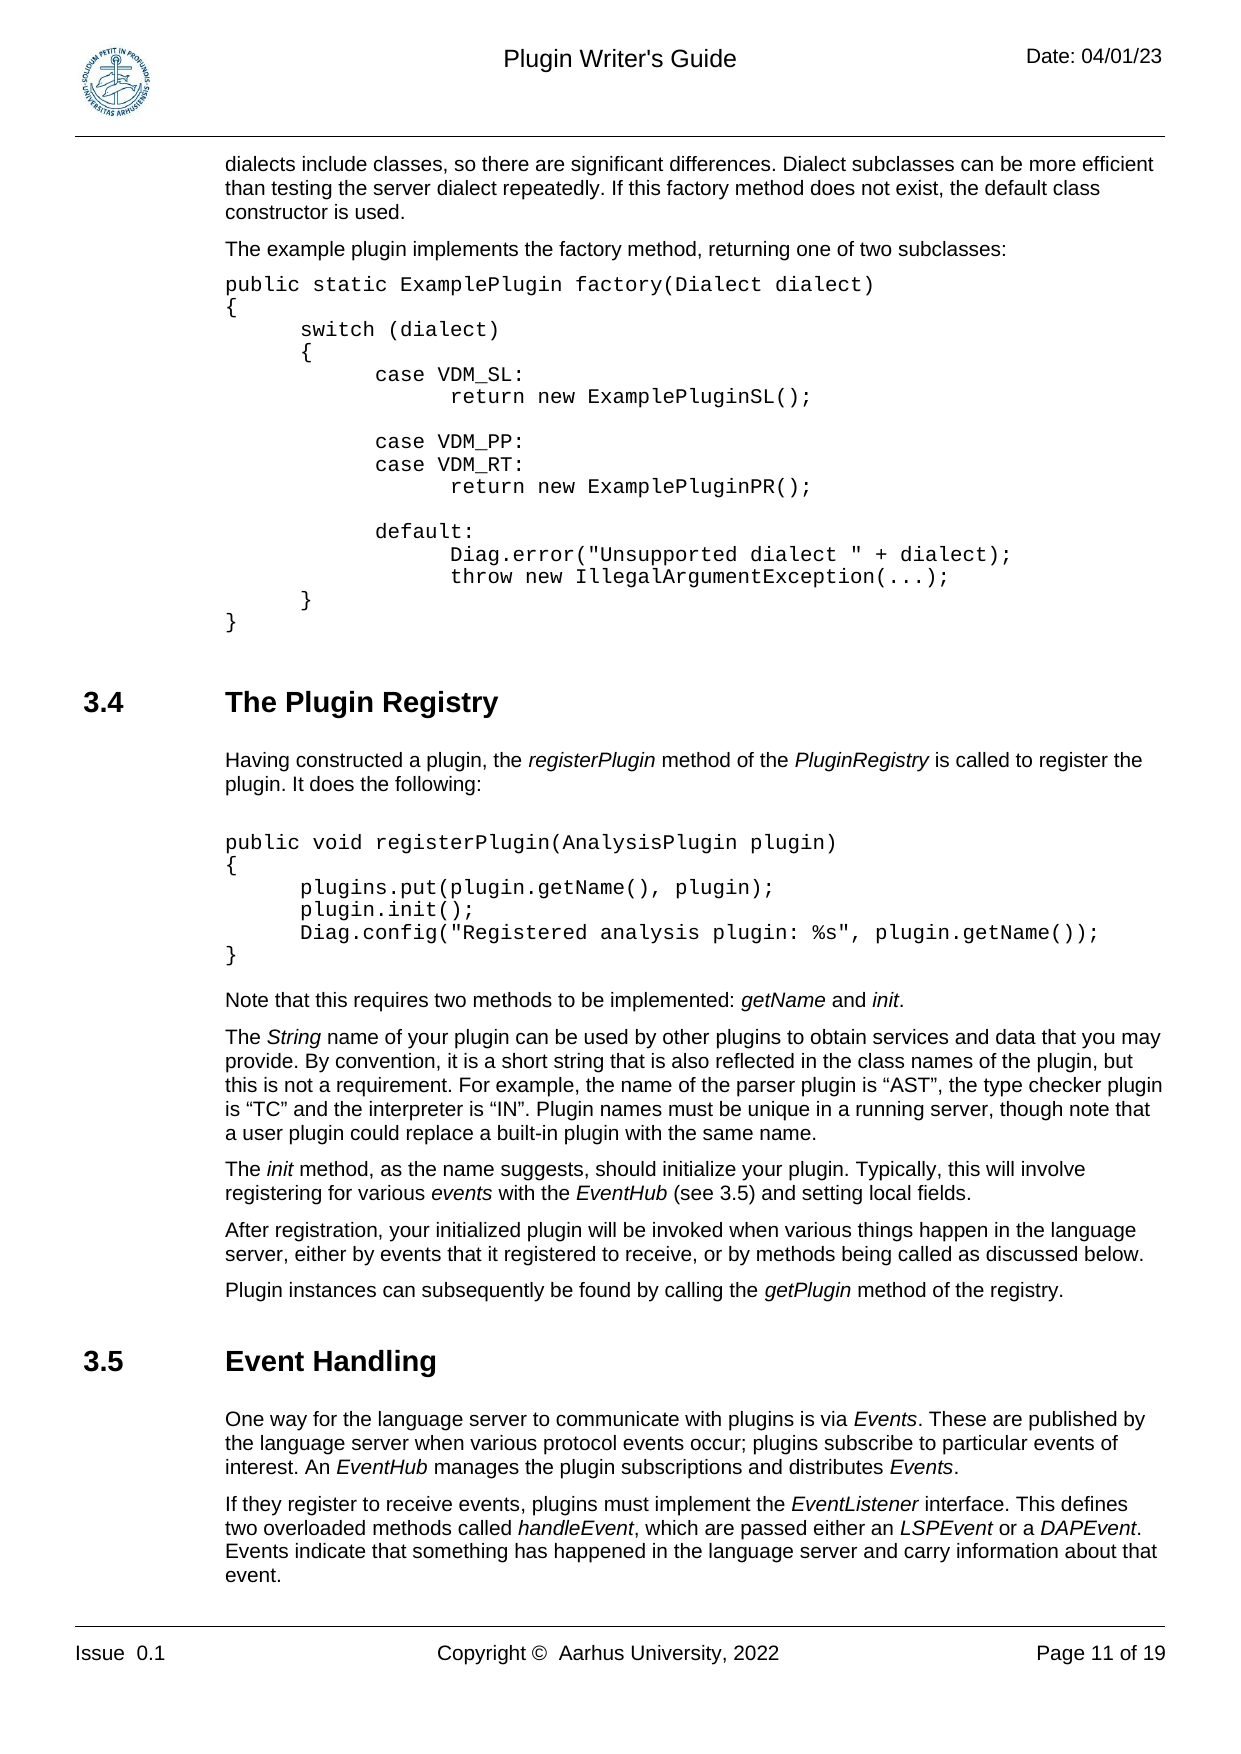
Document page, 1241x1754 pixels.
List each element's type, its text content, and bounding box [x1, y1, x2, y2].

text } [225, 588, 1165, 611]
text } [225, 611, 1165, 633]
subtitle Event Handling [75, 1345, 1165, 1377]
text return new ExamplePluginPR(); [225, 476, 1165, 498]
text case VDM_RT: [225, 453, 1165, 476]
text default: [225, 521, 1165, 543]
text public void registerPlugin(AnalysisPlugin plugin) [225, 831, 1165, 854]
text plugin.init(); [225, 899, 1165, 921]
text Having constructed a plugin, the registerPlugin method of the PluginRegistry is called to register the plugin. It does the following: [225, 748, 1165, 796]
text throw new IllegalArgumentException(...); [225, 566, 1165, 588]
text The init method, as the name suggests, should initialize your plugin. Typically, this will involve registering for various events with the EventHub (see 3.5) and setting local fields. [225, 1157, 1165, 1205]
text The example plugin implements the factory method, returning one of two subclasses: [225, 237, 1165, 261]
text Note that this requires two methods to be implemented: getName and init. [225, 989, 1165, 1013]
text If they register to receive events, plugins must implement the EventListener interface. This defines two overloaded methods called handleEvent, which are passed either an LSPEvent or a DAPEvent. Events indicate that something has happened in the language server and carry information about that event. [225, 1492, 1165, 1588]
subtitle The Plugin Registry [75, 686, 1165, 718]
text { [225, 341, 1165, 363]
text Diag.error("Unsupported dialect " + dialect); [225, 543, 1165, 566]
text } [225, 944, 1165, 966]
text switch (dialect) [225, 318, 1165, 341]
text case VDM_SL: [225, 363, 1165, 386]
text Diag.config("Registered analysis plugin: %s", plugin.getName()); [225, 921, 1165, 944]
text public static ExamplePlugin factory(Dialect dialect) [225, 273, 1165, 296]
text dialects include classes, so there are significant differences. Dialect subclasses can be more efficient than testing the server dialect repeatedly. If this factory method does not exist, the default class constructor is used. [225, 152, 1165, 224]
text case VDM_PP: [225, 431, 1165, 453]
text plugins.put(plugin.getName(), plugin); [225, 876, 1165, 899]
text { [225, 854, 1165, 876]
text One way for the language server to communicate with plugins is via Events. These are published by the language server when various protocol events occur; plugins subscribe to particular events of interest. An EventHub manages the plugin subscriptions and distributes Events. [225, 1407, 1165, 1479]
text { [225, 296, 1165, 318]
picture [78, 44, 153, 120]
text After registration, your initialized plugin will be invoked when various things happen in the language server, either by events that it registered to receive, or by methods being called as discussed below. [225, 1218, 1165, 1266]
text Plugin instances can subsequently be found by calling the getPlugin method of the registry. [225, 1278, 1165, 1302]
text return new ExamplePluginSL(); [225, 386, 1165, 408]
text The String name of your plugin can be used by other plugins to obtain services and data that you may provide. By convention, it is a short string that is also reflected in the class names of the plugin, but this is not a requirement. For example, the name of the parser plugin is “AST”, the type checker plugin is “TC” and the interpreter is “IN”. Plugin names must be unique in a running server, though note that a user plugin could replace a built-in plugin with the same name. [225, 1025, 1165, 1145]
